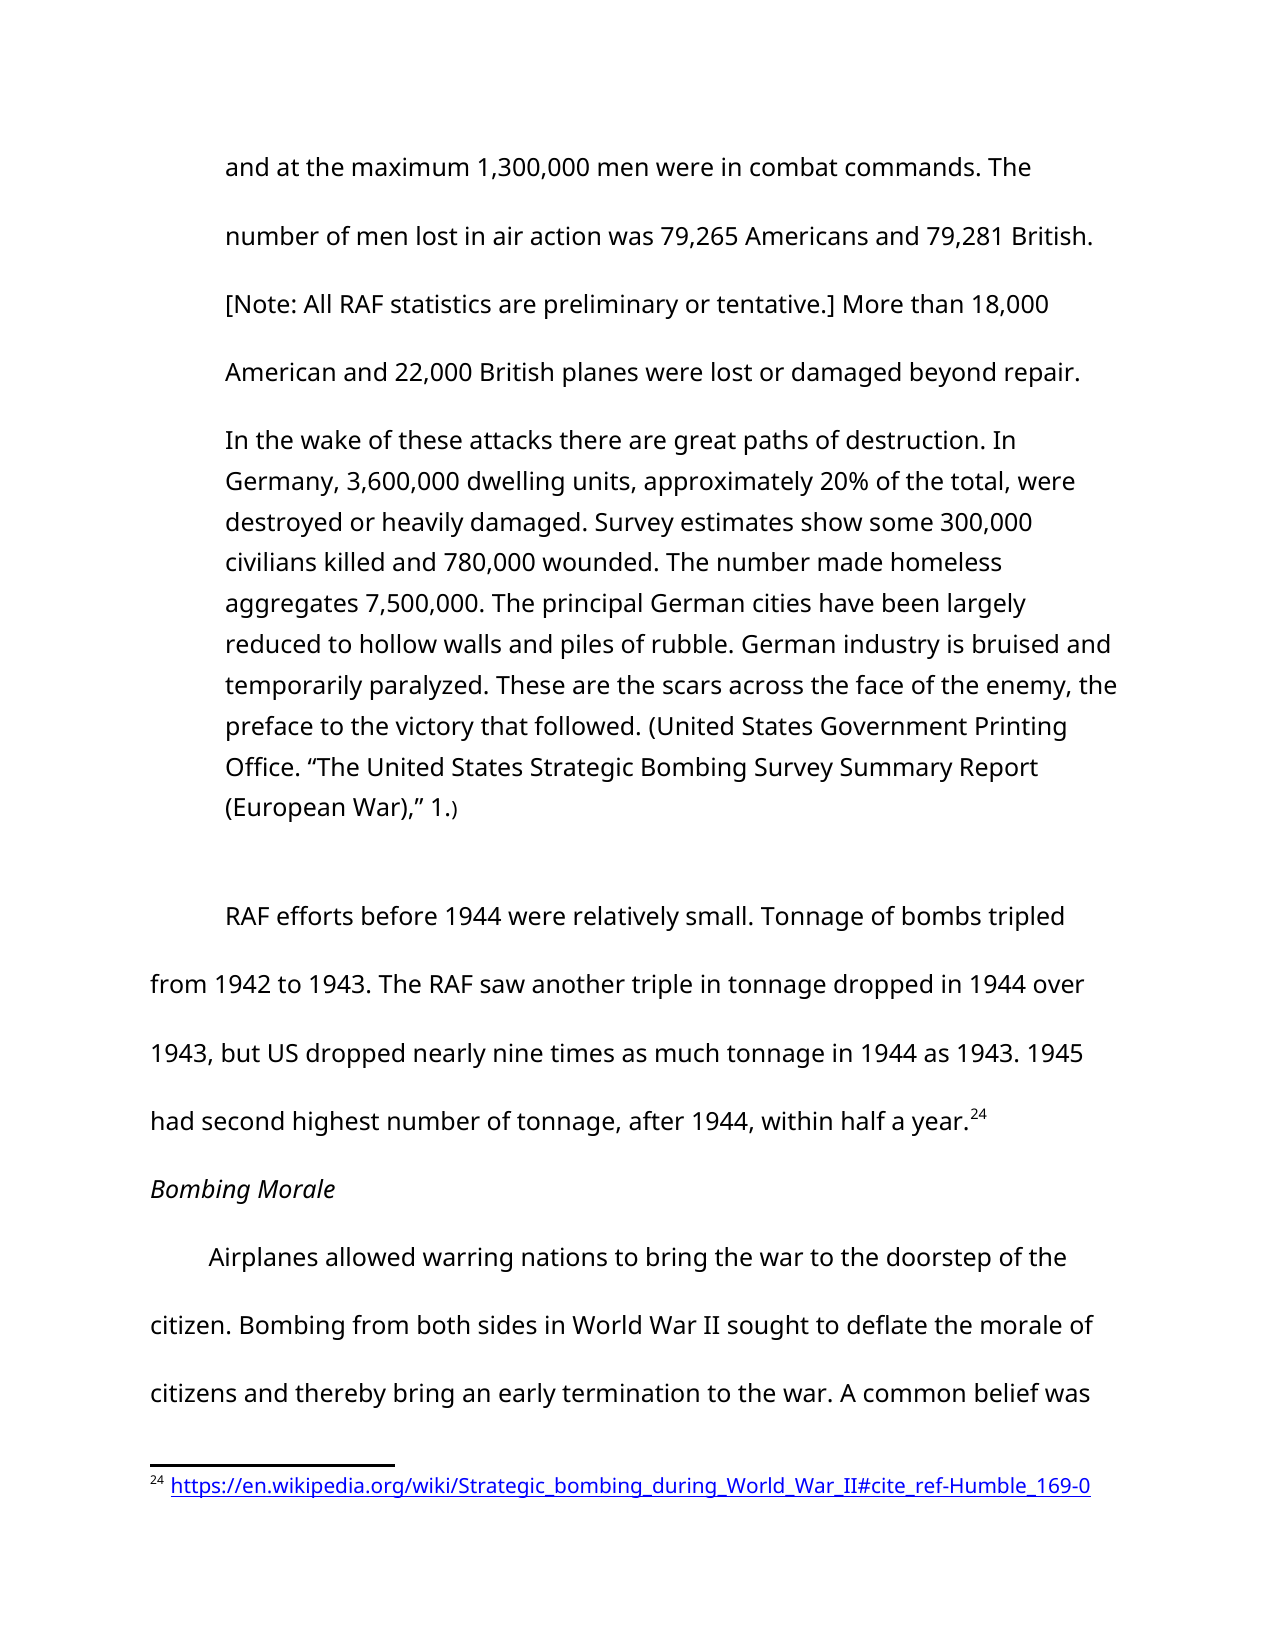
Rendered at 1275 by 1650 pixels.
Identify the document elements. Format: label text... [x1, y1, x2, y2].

text https://en.wikipedia.org/wiki/Strategic_bombing_during_World_War_II#cite_ref-Humble_169-0 [150, 1472, 1125, 1500]
text RAF efforts before 1944 were relatively small. Tonnage of bombs tripled from 1942 to 1943. The RAF saw another triple in tonnage dropped in 1944 over 1943, but US dropped nearly nine times as much tonnage in 1944 as 1943. 1945 had second highest number of tonnage, after 1944, within half a year. [150, 899, 1125, 1137]
text Bombing Morale [150, 1171, 1125, 1206]
text and at the maximum 1,300,000 men were in combat commands. The number of men lost in air action was 79,265 Americans and 79,281 British. [Note: All RAF statistics are preliminary or tentative.] More than 18,000 American and 22,000 British planes were lost or damaged beyond repair. [225, 150, 1125, 388]
text Airplanes allowed warring nations to bring the war to the doorstep of the citizen. Bombing from both sides in World War II sought to deflate the morale of citizens and thereby bring an early termination to the war. A common belief was [150, 1239, 1125, 1410]
text In the wake of these attacks there are great paths of destruction. In Germany, 3,600,000 dwelling units, approximately 20% of the total, were destroyed or heavily damaged. Survey estimates show some 300,000 civilians killed and 780,000 wounded. The number made homeless aggregates 7,500,000. The principal German cities have been largely reduced to hollow walls and piles of rubble. German industry is bruised and temporarily paralyzed. These are the scars across the face of the enemy, the preface to the victory that followed. (United States Government Printing Office. “The United States Strategic Bombing Survey Summary Report (European War),” 1.) [225, 422, 1125, 824]
